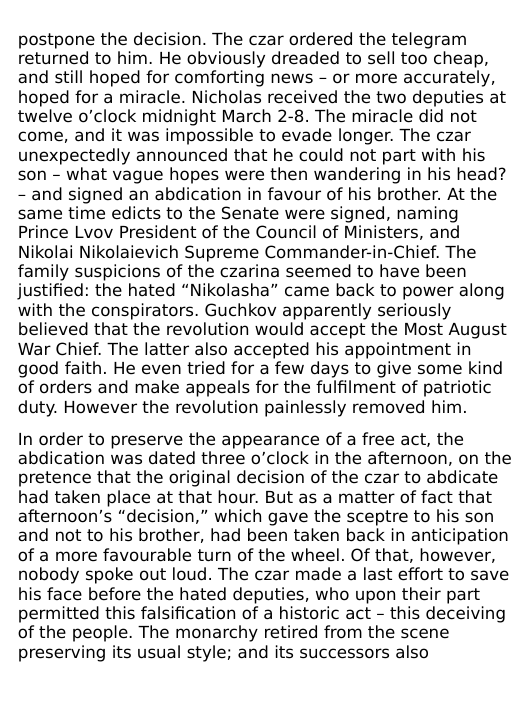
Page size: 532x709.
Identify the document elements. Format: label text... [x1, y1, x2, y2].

text In order to preserve the appearance of a free act, the abdication was dated three o’clock in the afternoon, on the pretence that the original decision of the czar to abdicate had taken place at that hour. But as a matter of fact that afternoon’s “decision,” which gave the sceptre to his son and not to his brother, had been taken back in anticipation of a more favourable turn of the wheel. Of that, however, nobody spoke out loud. The czar made a last effort to save his face before the hated deputies, who upon their part permitted this falsification of a historic act – this deceiving of the people. The monarchy retired from the scene preserving its usual style; and its successors also [18, 429, 514, 662]
text postpone the decision. The czar ordered the telegram returned to him. He obviously dreaded to sell too cheap, and still hoped for comforting news – or more accurately, hoped for a miracle. Nicholas received the two deputies at twelve o’clock midnight March 2-8. The miracle did not come, and it was impossible to evade longer. The czar unexpectedly announced that he could not part with his son – what vague hopes were then wandering in his head? – and signed an abdication in favour of his brother. At the same time edicts to the Senate were signed, naming Prince Lvov President of the Council of Ministers, and Nikolai Nikolaievich Supreme Commander-in-Chief. The family suspicions of the czarina seemed to have been justified: the hated “Nikolasha” came back to power along with the conspirators. Guchkov apparently seriously believed that the revolution would accept the Most August War Chief. The latter also accepted his appointment in good faith. He even tried for a few days to give some kind of orders and make appeals for the fulfilment of patriotic duty. However the revolution painlessly removed him. [18, 29, 514, 417]
